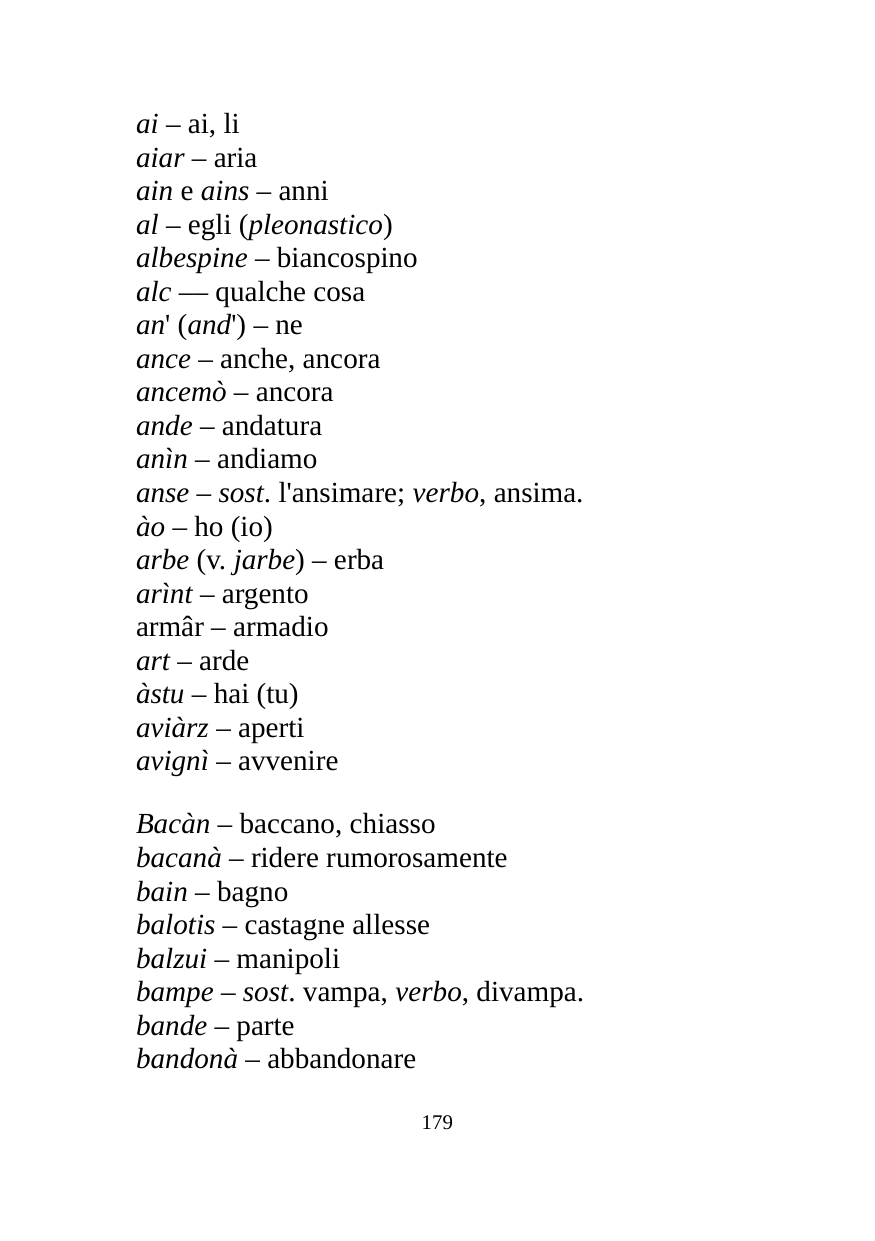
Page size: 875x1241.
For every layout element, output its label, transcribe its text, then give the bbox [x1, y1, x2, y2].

text alc –– qualche cosa [106, 274, 768, 307]
text avignì – avvenire [106, 743, 768, 777]
text bande – parte [106, 1008, 768, 1041]
text aviàrz – aperti [106, 710, 768, 743]
text bandonà – abbandonare [106, 1041, 768, 1075]
text ain e ains – anni [106, 173, 768, 207]
text anse – sost. l'ansimare; verbo, ansima. [106, 475, 768, 509]
text aiar – aria [106, 140, 768, 173]
text ào – ho (io) [106, 509, 768, 542]
text Bacàn – baccano, chiasso [106, 807, 768, 840]
text anìn – andiamo [106, 442, 768, 475]
text al – egli (pleonastico) [106, 207, 768, 240]
text an' (and') – ne [106, 307, 768, 341]
text armâr – armadio [106, 609, 768, 643]
text balotis – castagne allesse [106, 907, 768, 941]
text bacanà – ridere rumorosamente [106, 840, 768, 874]
text ancemò – ancora [106, 374, 768, 408]
text art – arde [106, 643, 768, 676]
text albespine – biancospino [106, 240, 768, 274]
text bain – bagno [106, 874, 768, 907]
text ance – anche, ancora [106, 341, 768, 374]
text arìnt – argento [106, 576, 768, 609]
text arbe (v. jarbe) – erba [106, 542, 768, 576]
text balzui – manipoli [106, 941, 768, 974]
text ai – ai, li [106, 106, 768, 140]
text àstu – hai (tu) [106, 676, 768, 710]
text bampe – sost. vampa, verbo, divampa. [106, 974, 768, 1008]
text ande – andatura [106, 408, 768, 442]
